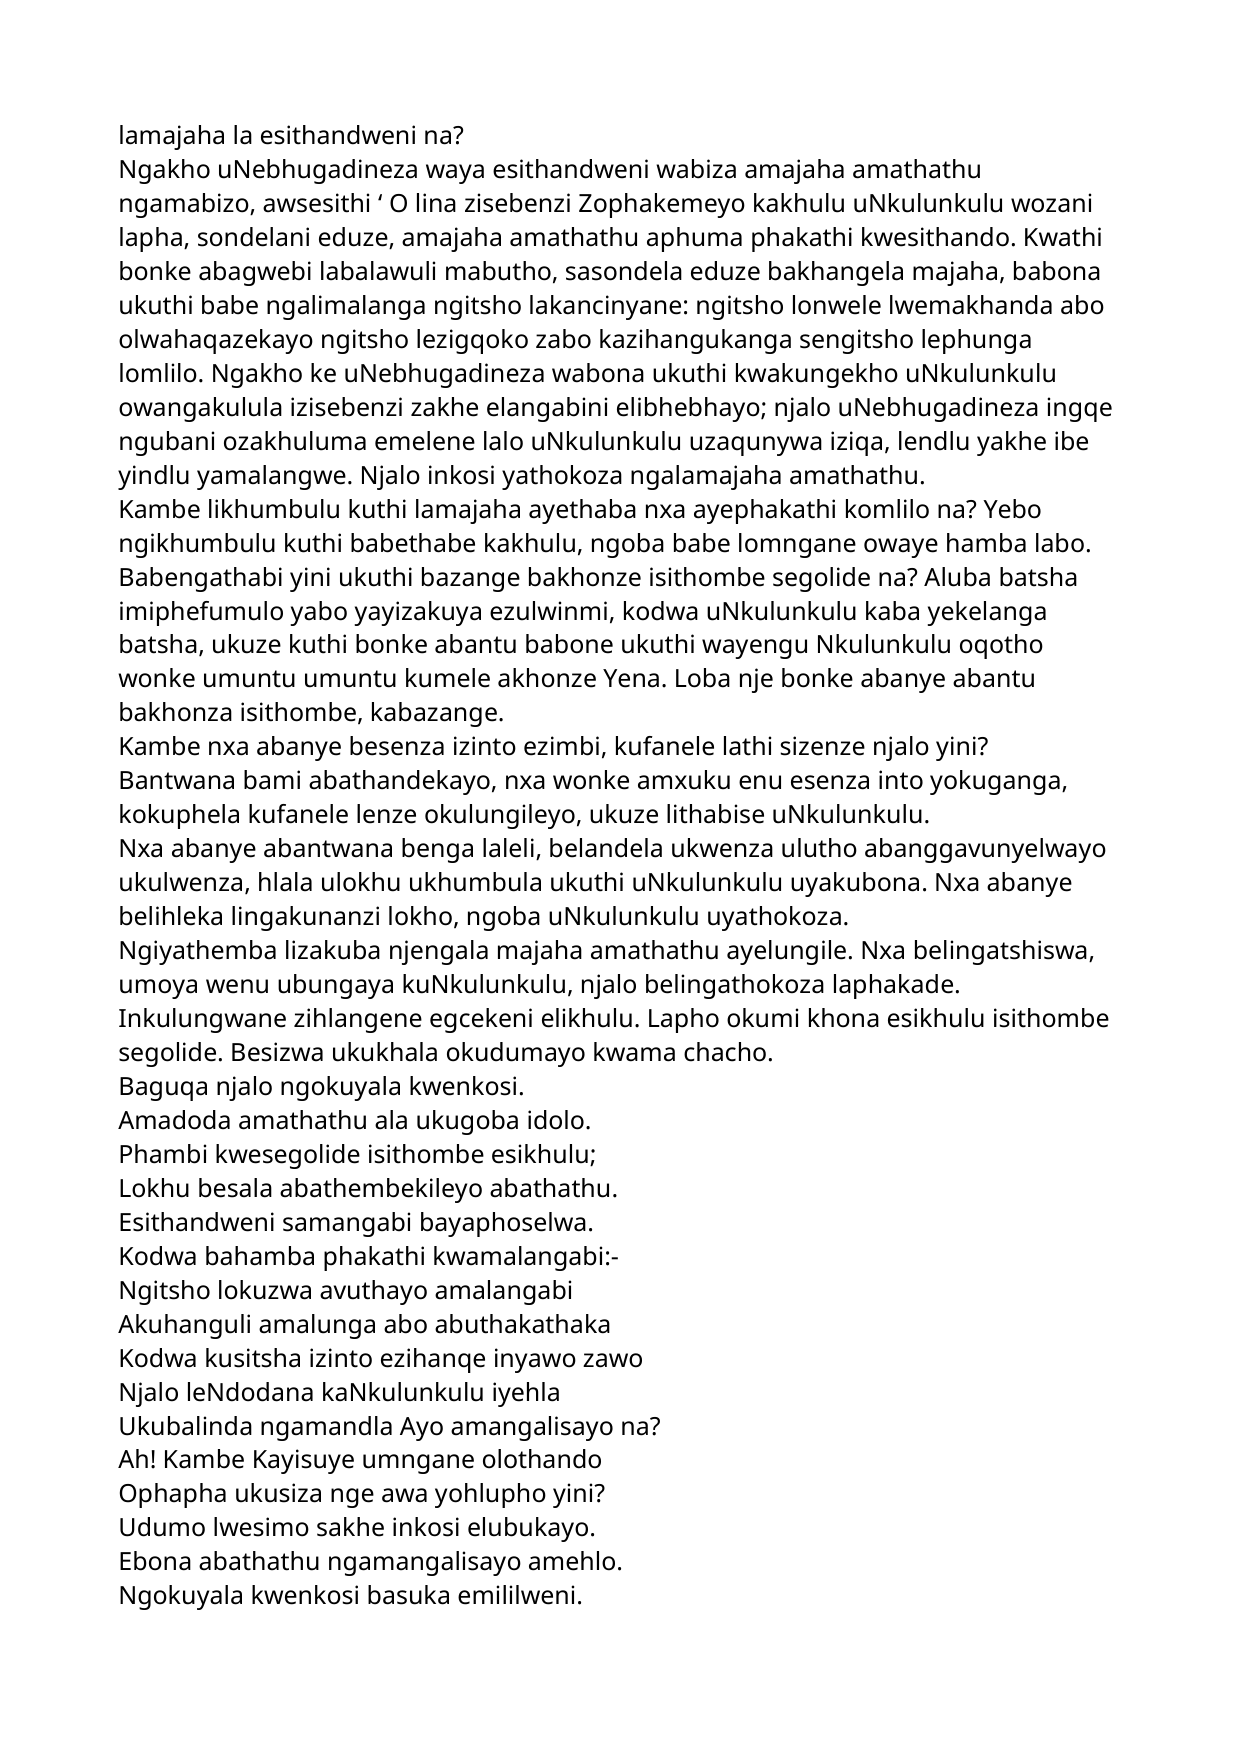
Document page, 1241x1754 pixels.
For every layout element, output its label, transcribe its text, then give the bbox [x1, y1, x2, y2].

text Ah! Kambe Kayisuye umngane olothando [118, 1442, 1122, 1476]
text Ebona abathathu ngamangalisayo amehlo. [118, 1544, 1122, 1578]
text Lokhu besala abathembekileyo abathathu. [118, 1171, 1122, 1205]
text Amadoda amathathu ala ukugoba idolo. [118, 1103, 1122, 1137]
text Ngitsho lokuzwa avuthayo amalangabi [118, 1273, 1122, 1307]
text lamajaha la esithandweni na? [118, 118, 1122, 152]
text Kodwa kusitsha izinto ezihanqe inyawo zawo [118, 1341, 1122, 1374]
text Ngiyathemba lizakuba njengala majaha amathathu ayelungile. Nxa belingatshiswa, umoya wenu ubungaya kuNkulunkulu, njalo belingathokoza laphakade. [118, 933, 1122, 1001]
text Nxa abanye abantwana benga laleli, belandela ukwenza ulutho abanggavunyelwayo ukulwenza, hlala ulokhu ukhumbula ukuthi uNkulunkulu uyakubona. Nxa abanye belihleka lingakunanzi lokho, ngoba uNkulunkulu uyathokoza. [118, 831, 1122, 933]
text Akuhanguli amalunga abo abuthakathaka [118, 1307, 1122, 1341]
text Njalo leNdodana kaNkulunkulu iyehla [118, 1374, 1122, 1408]
text Bantwana bami abathandekayo, nxa wonke amxuku enu esenza into yokuganga, kokuphela kufanele lenze okulungileyo, ukuze lithabise uNkulunkulu. [118, 763, 1122, 831]
text Ngakho uNebhugadineza waya esithandweni wabiza amajaha amathathu ngamabizo, awsesithi ‘ O lina zisebenzi Zophakemeyo kakhulu uNkulunkulu wozani lapha, sondelani eduze, amajaha amathathu aphuma phakathi kwesithando. Kwathi bonke abagwebi labalawuli mabutho, sasondela eduze bakhangela majaha, babona ukuthi babe ngalimalanga ngitsho lakancinyane: ngitsho lonwele lwemakhanda abo olwahaqazekayo ngitsho lezigqoko zabo kazihangukanga sengitsho lephunga lomlilo. Ngakho ke uNebhugadineza wabona ukuthi kwakungekho uNkulunkulu owangakulula izisebenzi zakhe elangabini elibhebhayo; njalo uNebhugadineza ingqe ngubani ozakhuluma emelene lalo uNkulunkulu uzaqunywa iziqa, lendlu yakhe ibe yindlu yamalangwe. Njalo inkosi yathokoza ngalamajaha amathathu. [118, 152, 1122, 492]
text Kambe likhumbulu kuthi lamajaha ayethaba nxa ayephakathi komlilo na? Yebo ngikhumbulu kuthi babethabe kakhulu, ngoba babe lomngane owaye hamba labo. Babengathabi yini ukuthi bazange bakhonze isithombe segolide na? Aluba batsha imiphefumulo yabo yayizakuya ezulwinmi, kodwa uNkulunkulu kaba yekelanga batsha, ukuze kuthi bonke abantu babone ukuthi wayengu Nkulunkulu oqotho wonke umuntu umuntu kumele akhonze Yena. Loba nje bonke abanye abantu bakhonza isithombe, kabazange. [118, 492, 1122, 729]
text Ukubalinda ngamandla Ayo amangalisayo na? [118, 1408, 1122, 1442]
text Kambe nxa abanye besenza izinto ezimbi, kufanele lathi sizenze njalo yini? [118, 729, 1122, 763]
text Esithandweni samangabi bayaphoselwa. [118, 1205, 1122, 1239]
text Kodwa bahamba phakathi kwamalangabi:- [118, 1239, 1122, 1273]
text Udumo lwesimo sakhe inkosi elubukayo. [118, 1510, 1122, 1544]
text Ophapha ukusiza nge awa yohlupho yini? [118, 1476, 1122, 1510]
text Phambi kwesegolide isithombe esikhulu; [118, 1137, 1122, 1171]
text Baguqa njalo ngokuyala kwenkosi. [118, 1069, 1122, 1103]
text Inkulungwane zihlangene egcekeni elikhulu. Lapho okumi khona esikhulu isithombe segolide. Besizwa ukukhala okudumayo kwama chacho. [118, 1001, 1122, 1069]
text Ngokuyala kwenkosi basuka emililweni. [118, 1578, 1122, 1612]
